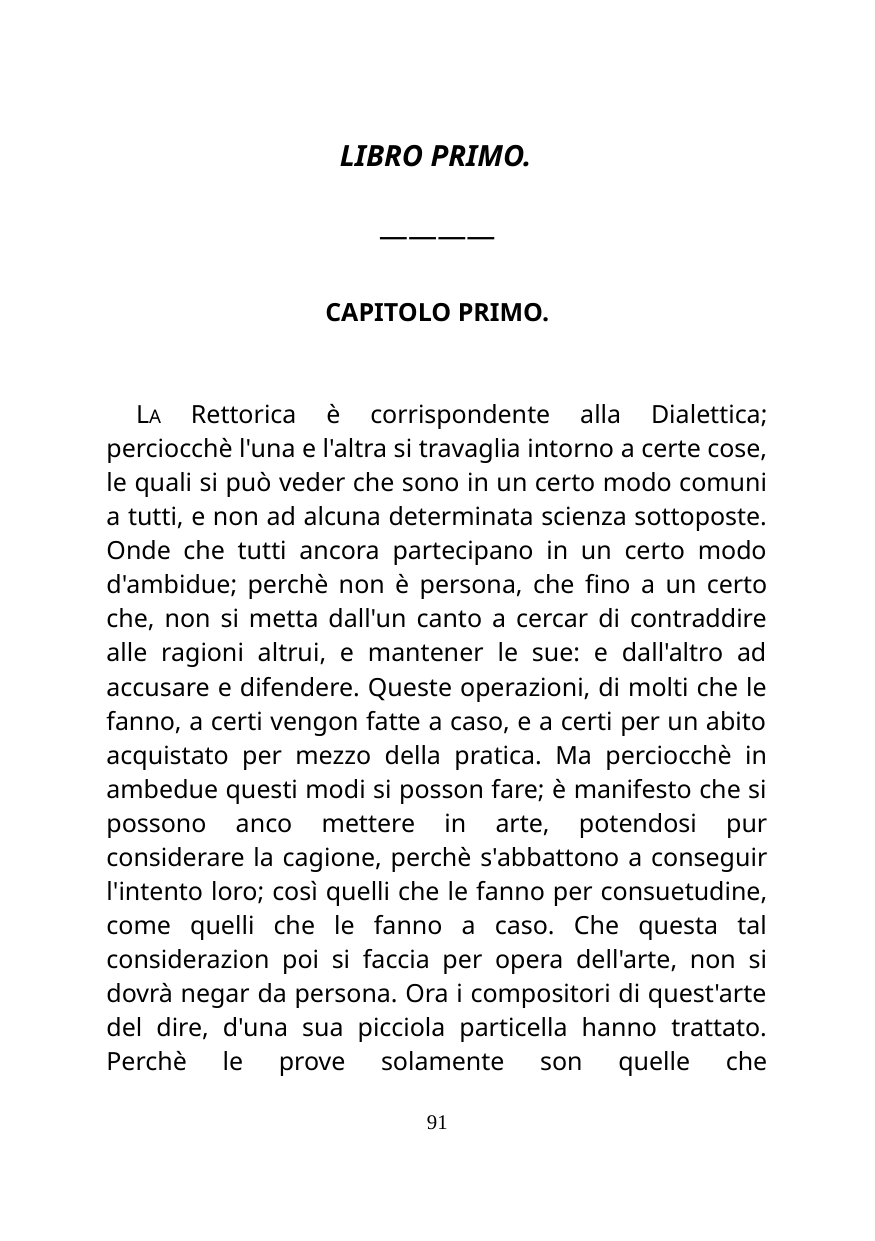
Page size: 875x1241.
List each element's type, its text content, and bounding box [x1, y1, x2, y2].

text CAPITOLO PRIMO. [106, 294, 768, 328]
text LIBRO PRIMO. [106, 136, 768, 175]
text LA Rettorica è corrispondente alla Dialettica; perciocchè l'una e l'altra si travaglia intorno a certe cose, le quali si può veder che sono in un certo modo comuni a tutti, e non ad alcuna determinata scienza sottoposte. Onde che tutti ancora partecipano in un certo modo d'ambidue; perchè non è persona, che fino a un certo che, non si metta dall'un canto a cercar di contraddire alle ragioni altrui, e mantener le sue: e dall'altro ad accusare e difendere. Queste operazioni, di molti che le fanno, a certi vengon fatte a caso, e a certi per un abito acquistato per mezzo della pratica. Ma perciocchè in ambedue questi modi si posson fare; è manifesto che si possono anco mettere in arte, potendosi pur considerare la cagione, perchè s'abbattono a conseguir l'intento loro; così quelli che le fanno per consuetudine, come quelli che le fanno a caso. Che questa tal considerazion poi si faccia per opera dell'arte, non si dovrà negar da persona. Ora i compositori di quest'arte del dire, d'una sua picciola particella hanno trattato. Perchè le prove solamente son quelle che [106, 397, 768, 1078]
text ―――― [106, 215, 768, 255]
